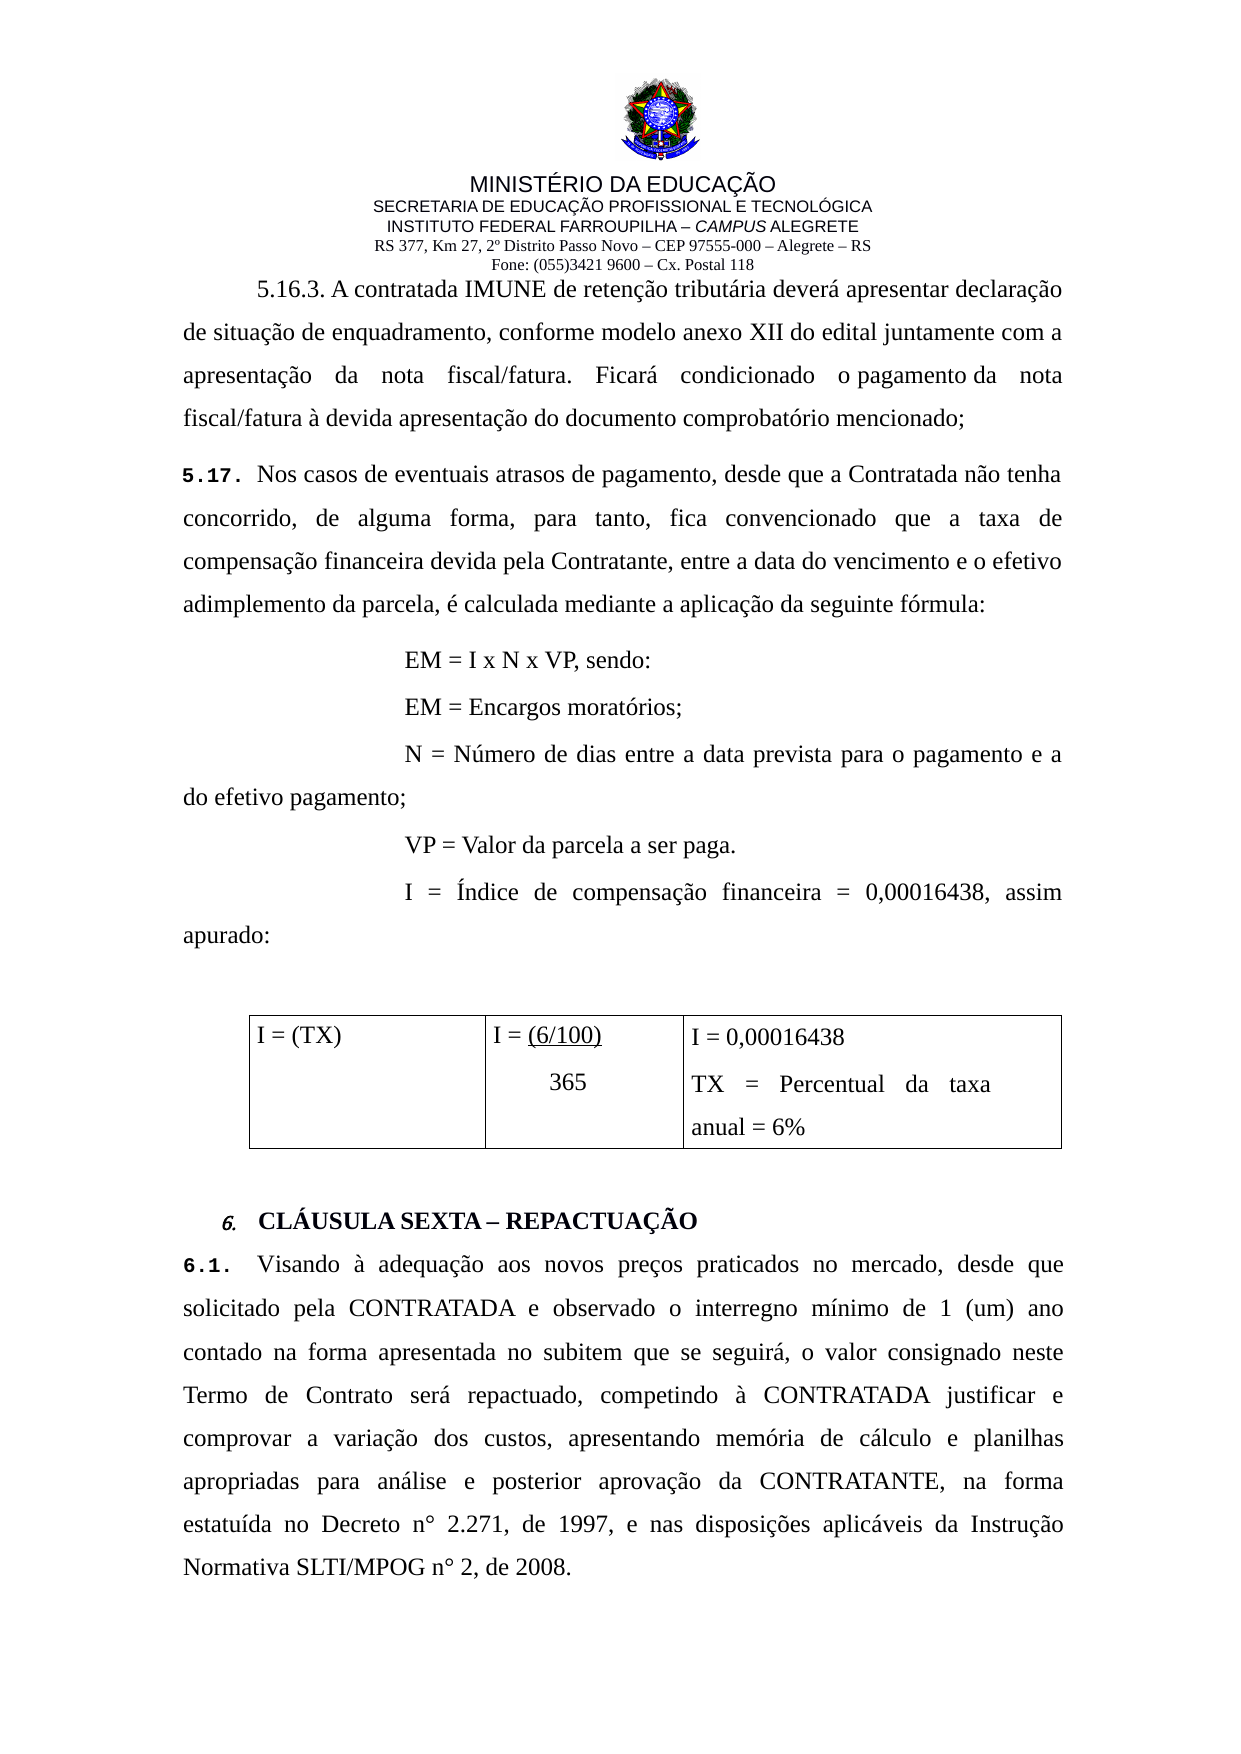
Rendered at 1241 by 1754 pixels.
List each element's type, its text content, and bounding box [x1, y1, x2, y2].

list Visando à adequação aos novos preços praticados no mercado, desde que solicitado pela CONTRATADA e observado o interregno mínimo de 1 (um) ano contado na forma apresentada no subitem que se seguirá, o valor consignado neste Termo de Contrato será repactuado, competindo à CONTRATADA justificar e comprovar a variação dos custos, apresentando memória de cálculo e planilhas apropriadas para análise e posterior aprovação da CONTRATANTE, na forma estatuída no Decreto n° 2.271, de 1997, e nas disposições aplicáveis da Instrução Normativa SLTI/MPOG n° 2, de 2008. [183, 1249, 1064, 1581]
table_header I = 0,00016438 TX = Percentual da taxa anual = 6% [684, 1016, 1061, 1147]
text N = Número de dias entre a data prevista para o pagamento e a do efetivo pagamento; [183, 739, 1062, 811]
table_header I = (6/100) 365 [486, 1016, 683, 1147]
text EM = I x N x VP, sendo: [183, 645, 1062, 673]
list CLÁUSULA SEXTA – REPACTUAÇÃO [220, 1206, 1062, 1235]
picture [615, 73, 700, 161]
list Nos casos de eventuais atrasos de pagamento, desde que a Contratada não tenha concorrido, de alguma forma, para tanto, fica convencionado que a taxa de compensação financeira devida pela Contratante, entre a data do vencimento e o efetivo adimplemento da parcela, é calculada mediante a aplicação da seguinte fórmula: [182, 459, 1062, 618]
text EM = Encargos moratórios; [183, 692, 1062, 721]
text VP = Valor da parcela a ser paga. [183, 830, 1062, 858]
table_header I = (TX) [250, 1016, 485, 1147]
list A contratada IMUNE de retenção tributária deverá apresentar declaração de situação de enquadramento, conforme modelo anexo XII do edital juntamente com a apresentação da nota fiscal/fatura. Ficará condicionado o pagamento da nota fiscal/fatura à devida apresentação do documento comprobatório mencionado; [183, 274, 1062, 432]
text I = Índice de compensação financeira = 0,00016438, assim apurado: [183, 877, 1062, 949]
